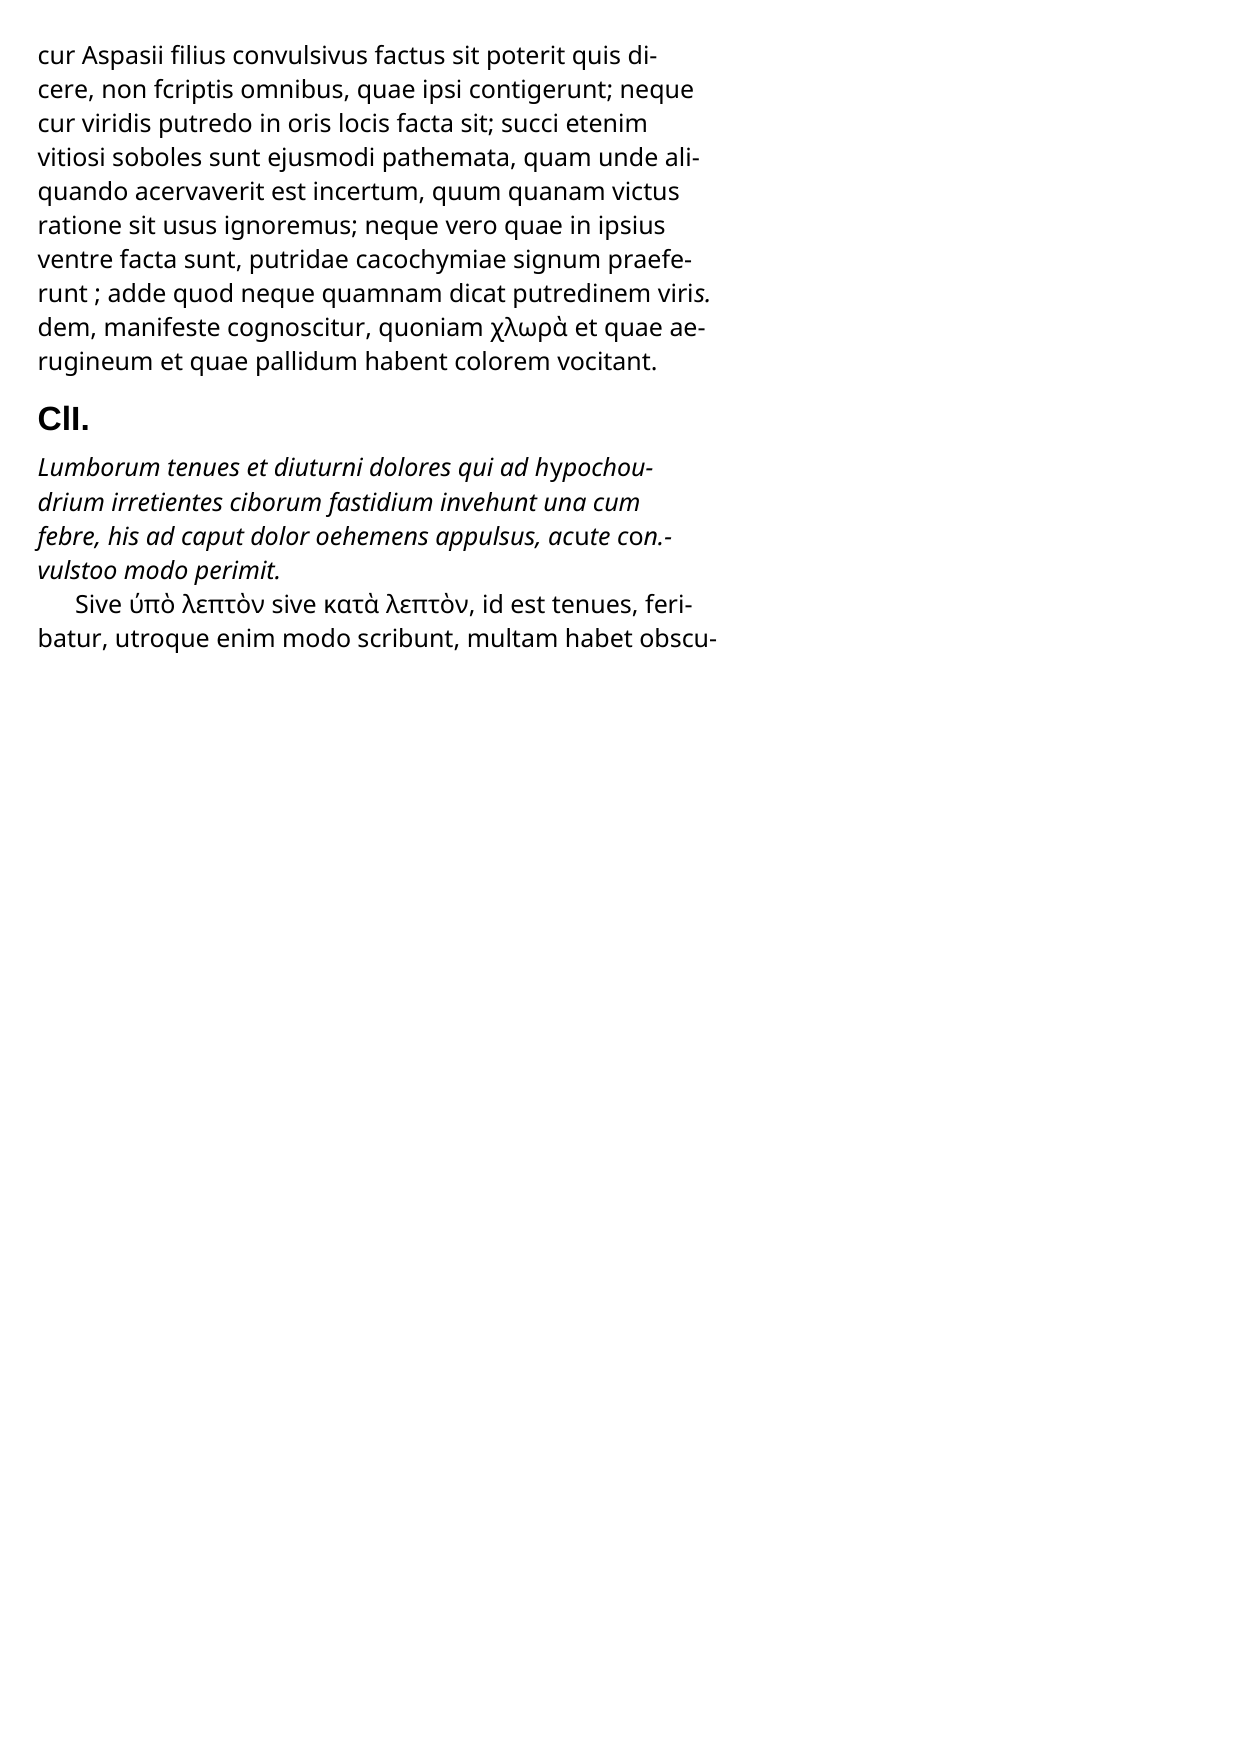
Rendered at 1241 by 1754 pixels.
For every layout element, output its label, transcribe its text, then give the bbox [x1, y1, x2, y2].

subtitle ClI. [37, 399, 1203, 438]
text Lumborum tenues et diuturni dolores qui ad hypochou- drium irretientes ciborum fastidium invehunt una cum febre, his ad caput dolor oehemens appulsus, acute con.- vulstoo modo perimit. [37, 450, 1203, 586]
text cur Aspasii filius convulsivus factus sit poterit quis di- cere, non fcriptis omnibus, quae ipsi contigerunt; neque cur viridis putredo in oris locis facta sit; succi etenim vitiosi soboles sunt ejusmodi pathemata, quam unde ali- quando acervaverit est incertum, quum quanam victus ratione sit usus ignoremus; neque vero quae in ipsius ventre facta sunt, putridae cacochymiae signum praefe- runt ; adde quod neque quamnam dicat putredinem viris. dem, manifeste cognoscitur, quoniam χλωρὰ et quae ae- rugineum et quae pallidum habent colorem vocitant. [37, 37, 1203, 378]
text Sive ύπὸ λεπτὸν sive κατὰ λεπτὸν, id est tenues, feri- batur, utroque enim modo scribunt, multam habet obscu- [37, 586, 1203, 654]
